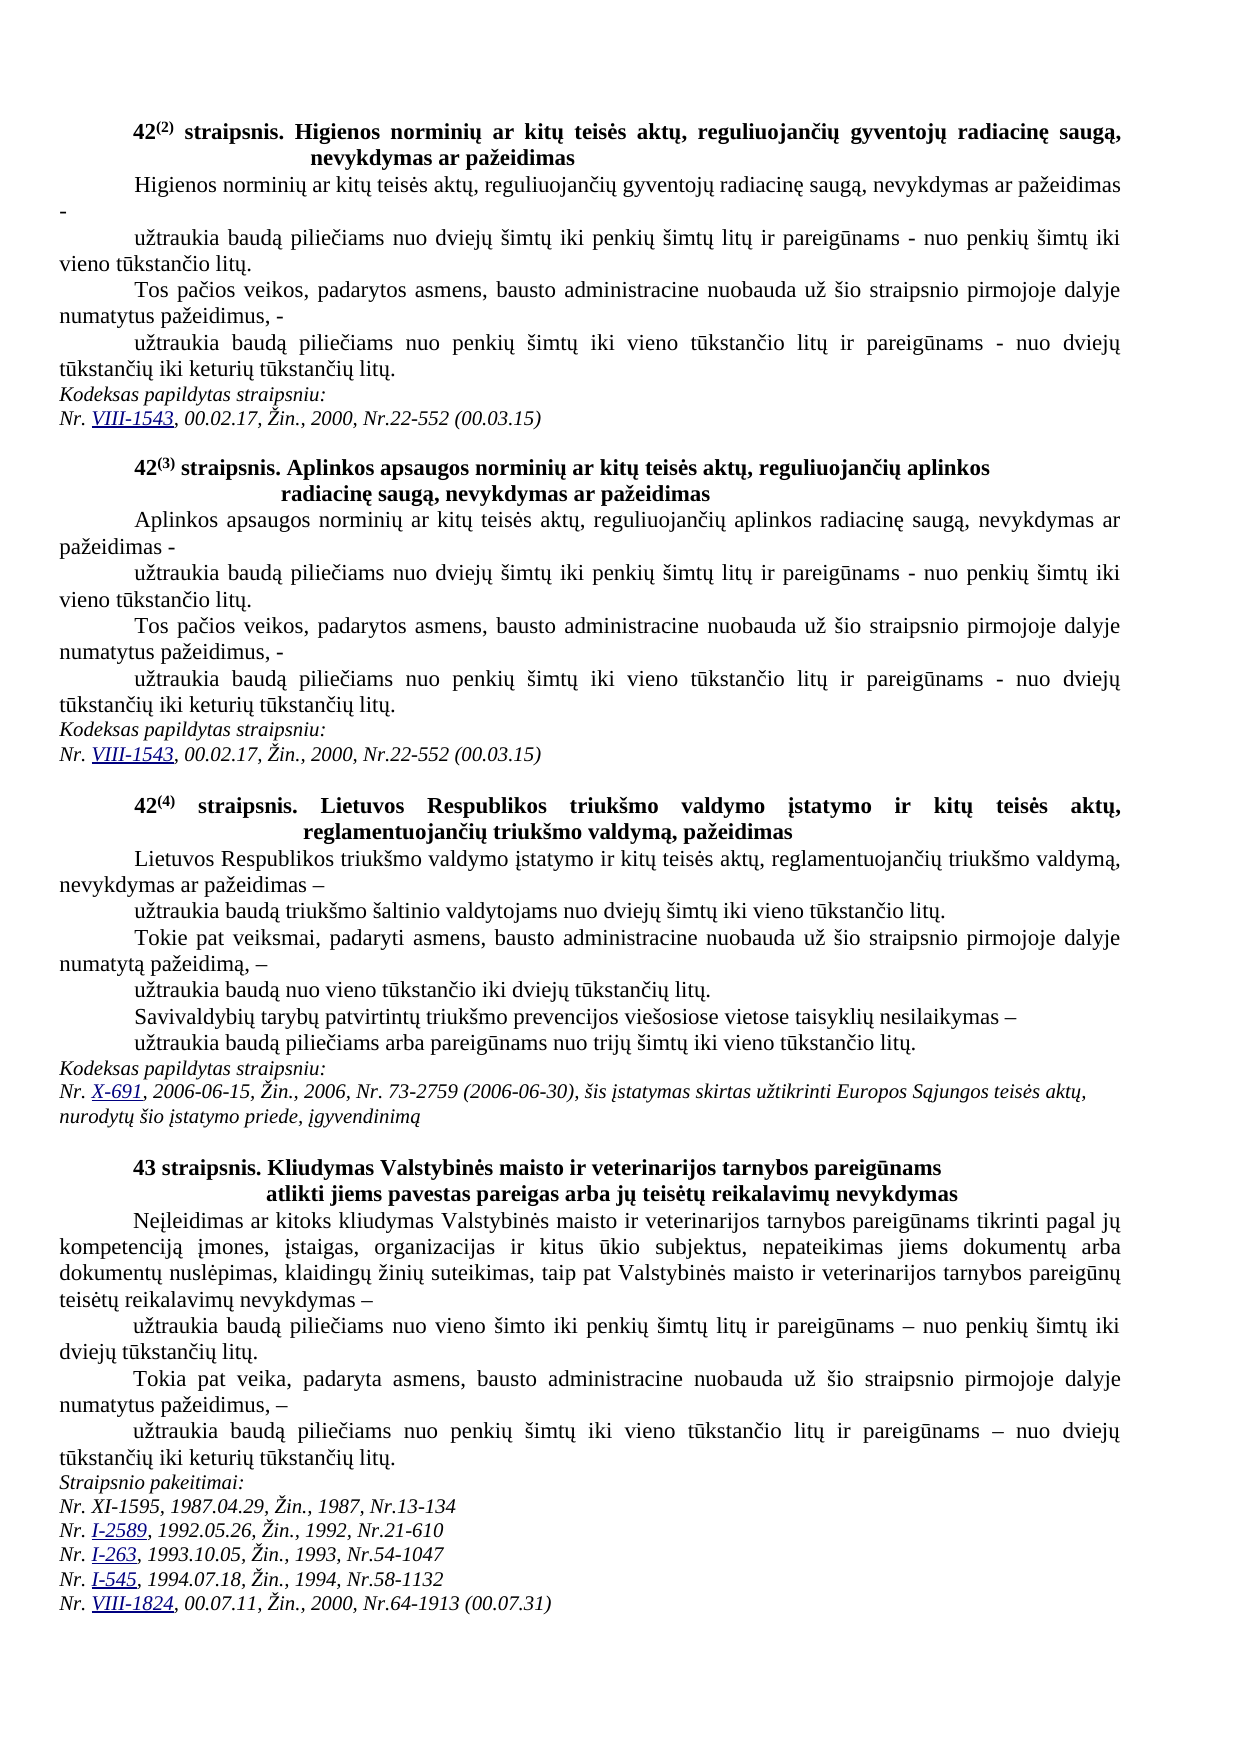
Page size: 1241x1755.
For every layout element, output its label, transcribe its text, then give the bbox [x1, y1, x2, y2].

text 42(2) straipsnis. Higienos norminių ar kitų teisės aktų, reguliuojančių gyventojų radiacinę saugą, nevykdymas ar pažeidimas [133, 118, 1122, 171]
text Straipsnio pakeitimai: [59, 1470, 1122, 1494]
text Tos pačios veikos, padarytos asmens, bausto administracine nuobauda už šio straipsnio pirmojoje dalyje numatytus pažeidimus, - [59, 276, 1122, 329]
text 42(3) straipsnis. Aplinkos apsaugos norminių ar kitų teisės aktų, reguliuojančių aplinkos [134, 454, 1122, 480]
text Savivaldybių tarybų patvirtintų triukšmo prevencijos viešosiose vietose taisyklių nesilaikymas – [59, 1003, 1122, 1029]
text Kodeksas papildytas straipsniu: [59, 382, 1122, 406]
text Lietuvos Respublikos triukšmo valdymo įstatymo ir kitų teisės aktų, reglamentuojančių triukšmo valdymą, nevykdymas ar pažeidimas – [59, 844, 1122, 897]
text Nr. XI-1595, 1987.04.29, Žin., 1987, Nr.13-134 [59, 1494, 1122, 1518]
text 43 straipsnis. Kliudymas Valstybinės maisto ir veterinarijos tarnybos pareigūnams [59, 1154, 1122, 1180]
text užtraukia baudą piliečiams nuo penkių šimtų iki vieno tūkstančio litų ir pareigūnams – nuo dviejų tūkstančių iki keturių tūkstančių litų. [59, 1417, 1122, 1470]
text užtraukia baudą piliečiams arba pareigūnams nuo trijų šimtų iki vieno tūkstančio litų. [59, 1029, 1122, 1055]
text Nr. I-263, 1993.10.05, Žin., 1993, Nr.54-1047 [59, 1542, 1122, 1566]
text Nr. X-691, 2006-06-15, Žin., 2006, Nr. 73-2759 (2006-06-30), šis įstatymas skirtas užtikrinti Europos Sąjungos teisės aktų, nurodytų šio įstatymo priede, įgyvendinimą [59, 1079, 1122, 1128]
text Tokia pat veika, padaryta asmens, bausto administracine nuobauda už šio straipsnio pirmojoje dalyje numatytus pažeidimus, – [59, 1365, 1122, 1417]
text Kodeksas papildytas straipsniu: [59, 1055, 1122, 1079]
text užtraukia baudą nuo vieno tūkstančio iki dviejų tūkstančių litų. [59, 976, 1122, 1003]
text užtraukia baudą piliečiams nuo penkių šimtų iki vieno tūkstančio litų ir pareigūnams - nuo dviejų tūkstančių iki keturių tūkstančių litų. [59, 329, 1122, 382]
text Neįleidimas ar kitoks kliudymas Valstybinės maisto ir veterinarijos tarnybos pareigūnams tikrinti pagal jų kompetenciją įmones, įstaigas, organizacijas ir kitus ūkio subjektus, nepateikimas jiems dokumentų arba dokumentų nuslėpimas, klaidingų žinių suteikimas, taip pat Valstybinės maisto ir veterinarijos tarnybos pareigūnų teisėtų reikalavimų nevykdymas – [59, 1207, 1122, 1312]
text Aplinkos apsaugos norminių ar kitų teisės aktų, reguliuojančių aplinkos radiacinę saugą, nevykdymas ar pažeidimas - [59, 507, 1122, 559]
text Nr. I-2589, 1992.05.26, Žin., 1992, Nr.21-610 [59, 1518, 1122, 1542]
text Tokie pat veiksmai, padaryti asmens, bausto administracine nuobauda už šio straipsnio pirmojoje dalyje numatytą pažeidimą, – [59, 924, 1122, 976]
text užtraukia baudą piliečiams nuo penkių šimtų iki vieno tūkstančio litų ir pareigūnams - nuo dviejų tūkstančių iki keturių tūkstančių litų. [59, 665, 1122, 717]
text užtraukia baudą piliečiams nuo dviejų šimtų iki penkių šimtų litų ir pareigūnams - nuo penkių šimtų iki vieno tūkstančio litų. [59, 223, 1122, 276]
text Nr. VIII-1543, 00.02.17, Žin., 2000, Nr.22-552 (00.03.15) [59, 406, 1122, 430]
text atlikti jiems pavestas pareigas arba jų teisėtų reikalavimų nevykdymas [59, 1180, 1122, 1207]
text Higienos norminių ar kitų teisės aktų, reguliuojančių gyventojų radiacinę saugą, nevykdymas ar pažeidimas - [59, 171, 1122, 223]
text Nr. VIII-1824, 00.07.11, Žin., 2000, Nr.64-1913 (00.07.31) [59, 1591, 1122, 1614]
text Tos pačios veikos, padarytos asmens, bausto administracine nuobauda už šio straipsnio pirmojoje dalyje numatytus pažeidimus, - [59, 612, 1122, 665]
text užtraukia baudą triukšmo šaltinio valdytojams nuo dviejų šimtų iki vieno tūkstančio litų. [59, 897, 1122, 924]
text Kodeksas papildytas straipsniu: [59, 717, 1122, 741]
text užtraukia baudą piliečiams nuo vieno šimto iki penkių šimtų litų ir pareigūnams – nuo penkių šimtų iki dviejų tūkstančių litų. [59, 1312, 1122, 1365]
text 42(4) straipsnis. Lietuvos Respublikos triukšmo valdymo įstatymo ir kitų teisės aktų, reglamentuojančių triukšmo valdymą, pažeidimas [134, 792, 1122, 844]
text Nr. I-545, 1994.07.18, Žin., 1994, Nr.58-1132 [59, 1566, 1122, 1591]
text Nr. VIII-1543, 00.02.17, Žin., 2000, Nr.22-552 (00.03.15) [59, 741, 1122, 766]
text užtraukia baudą piliečiams nuo dviejų šimtų iki penkių šimtų litų ir pareigūnams - nuo penkių šimtų iki vieno tūkstančio litų. [59, 559, 1122, 612]
text radiacinę saugą, nevykdymas ar pažeidimas [281, 480, 1122, 507]
